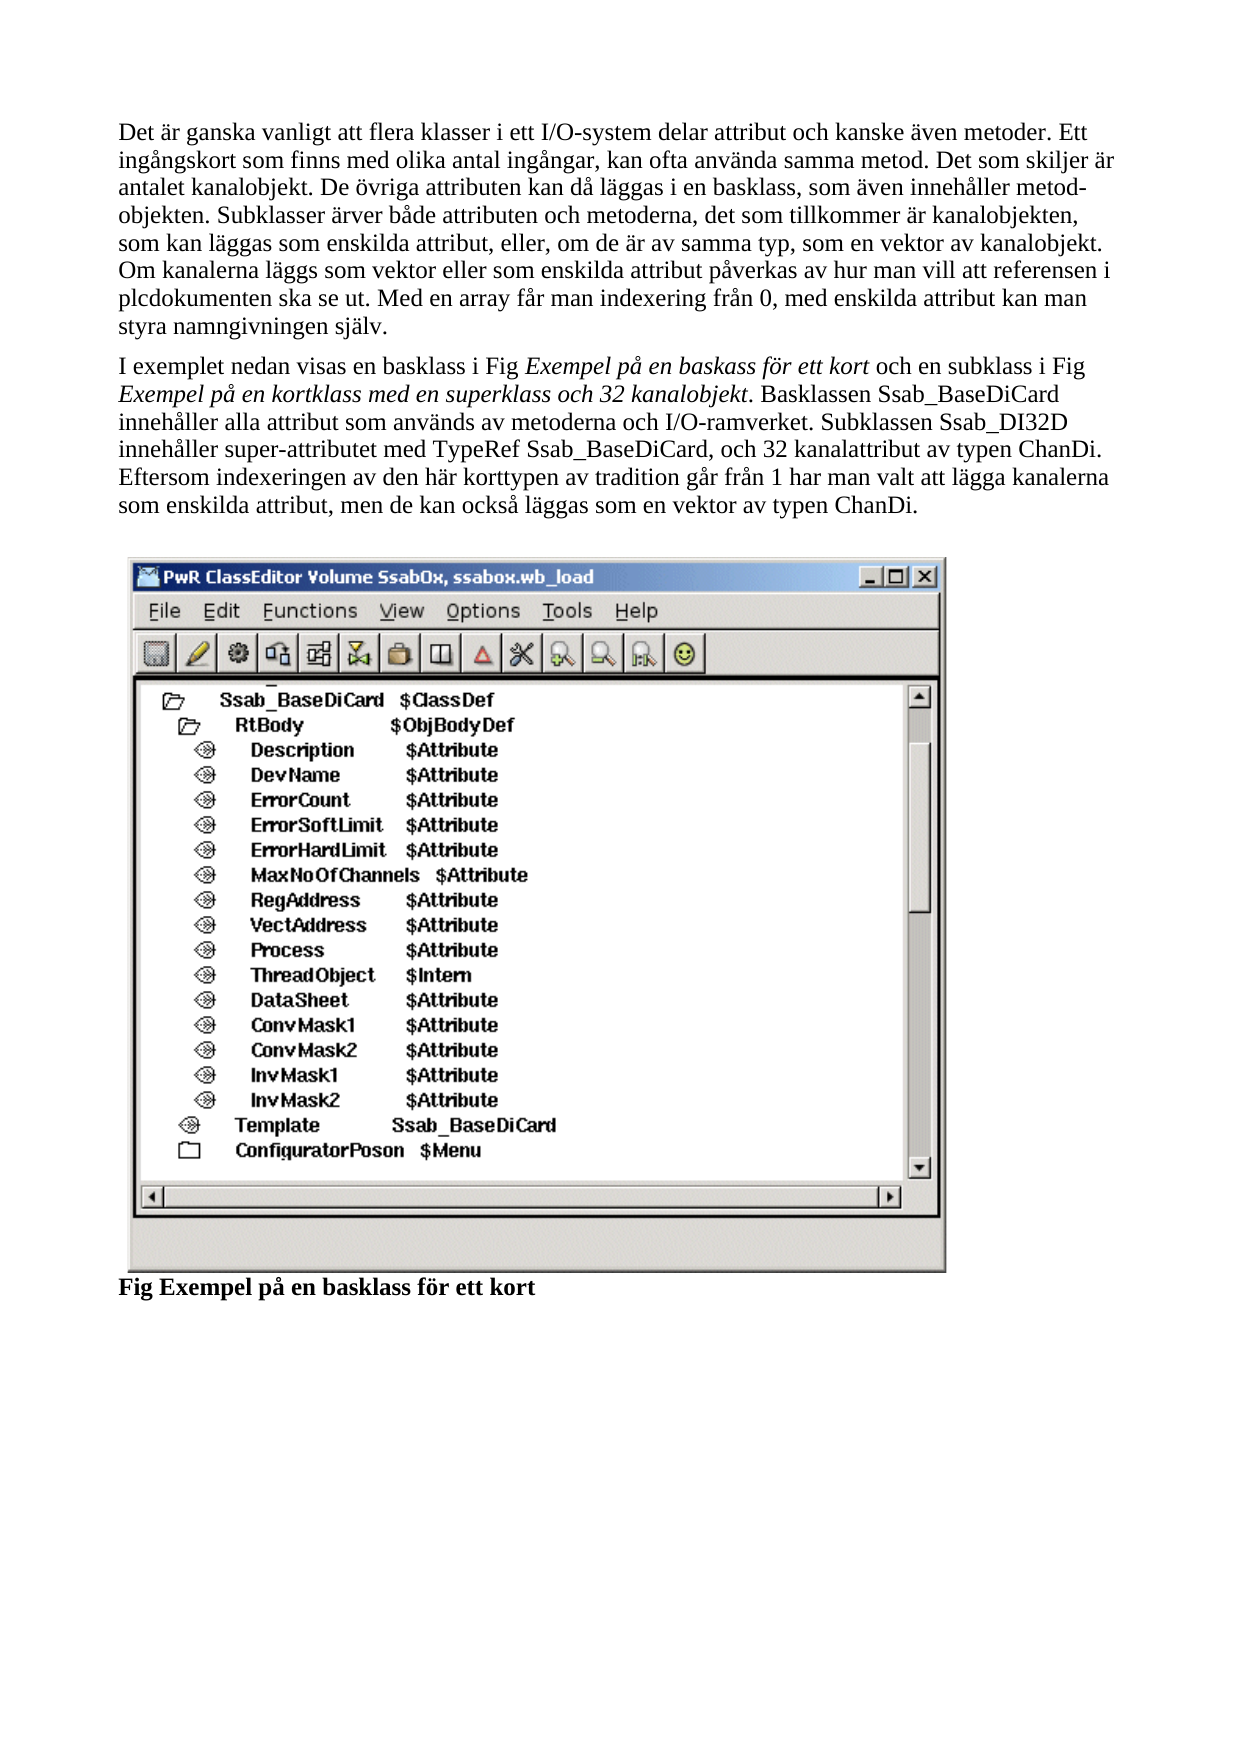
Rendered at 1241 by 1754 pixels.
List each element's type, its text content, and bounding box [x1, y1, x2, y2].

text Fig Exempel på en basklass för ett kort [118, 531, 1122, 1301]
text I exemplet nedan visas en basklass i Fig Exempel på en baskass för ett kort och en subklass i Fig Exempel på en kortklass med en superklass och 32 kanalobjekt. Basklassen Ssab_BaseDiCard innehåller alla attribut som används av metoderna och I/O-ramverket. Subklassen Ssab_DI32D innehåller super-attributet med TypeRef Ssab_BaseDiCard, och 32 kanalattribut av typen ChanDi. Eftersom indexeringen av den här korttypen av tradition går från 1 har man valt att lägga kanalerna som enskilda attribut, men de kan också läggas som en vektor av typen ChanDi. [118, 352, 1122, 518]
picture [127, 557, 947, 1273]
text Det är ganska vanligt att flera klasser i ett I/O-system delar attribut och kanske även metoder. Ett ingångskort som finns med olika antal ingångar, kan ofta använda samma metod. Det som skiljer är antalet kanalobjekt. De övriga attributen kan då läggas i en basklass, som även innehåller metod-objekten. Subklasser ärver både attributen och metoderna, det som tillkommer är kanalobjekten, som kan läggas som enskilda attribut, eller, om de är av samma typ, som en vektor av kanalobjekt. Om kanalerna läggs som vektor eller som enskilda attribut påverkas av hur man vill att referensen i plcdokumenten ska se ut. Med en array får man indexering från 0, med enskilda attribut kan man styra namngivningen själv. [118, 118, 1122, 340]
